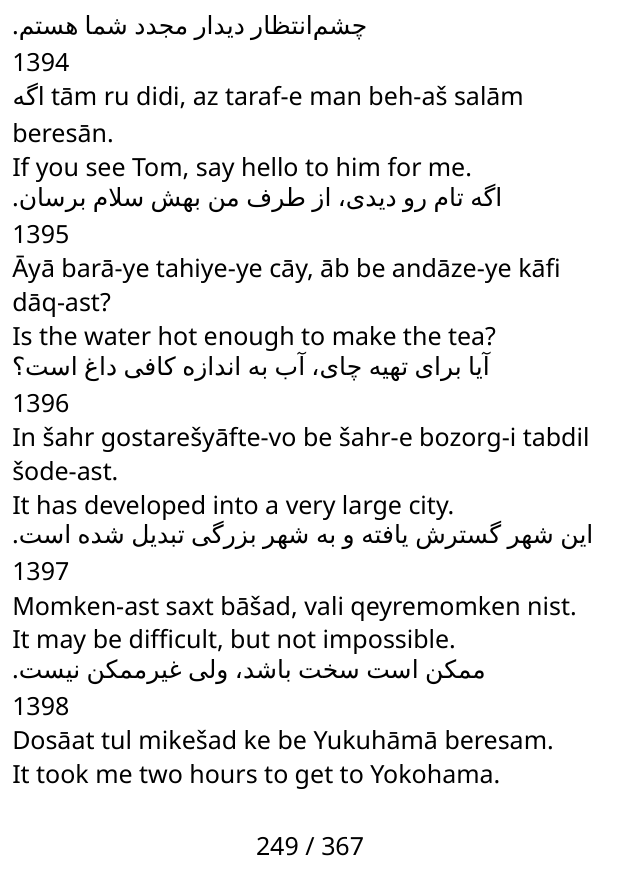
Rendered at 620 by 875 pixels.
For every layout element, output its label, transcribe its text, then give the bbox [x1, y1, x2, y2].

text اگه تام رو دیدی، از طرف من بهش سلام برسان. [12, 184, 607, 216]
text It took me two hours to get to Yokohama. [12, 757, 607, 791]
text 1397 [12, 554, 607, 588]
text چشم‌انتظار دیدار مجدد شما هستم. [12, 12, 607, 44]
text If you see Tom, say hello to him for me. [12, 150, 607, 184]
text این شهر گسترش یافته و به شهر بزرگی تبدیل شده است. [12, 521, 607, 554]
text 1396 [12, 385, 607, 419]
text اگه tām ru didi, az taraf-e man beh-aš salām beresān. [12, 79, 607, 150]
text 1398 [12, 689, 607, 723]
text ممکن است سخت باشد، ولی غیر‌ممکن نیست. [12, 656, 607, 689]
text In šahr gostarešyāfte-vo be šahr-e bozorg-i tabdil šode-ast. [12, 419, 607, 487]
text 1394 [12, 44, 607, 79]
text Momken-ast saxt bāšad, vali qeyremomken nist. [12, 588, 607, 622]
text آیا برای تهیه چای، آب به اندازه کافی داغ است؟ [12, 353, 607, 385]
text 1395 [12, 216, 607, 250]
text Dosāat tul mi‌kešad ke be Yukuhāmā beresam. [12, 723, 607, 757]
text Āyā barā-ye tahiye‌-ye cāy, āb be andāze‌-ye kāfi dāq-ast? [12, 250, 607, 318]
text Is the water hot enough to make the tea? [12, 318, 607, 353]
text It may be difficult, but not impossible. [12, 622, 607, 656]
text It has developed into a very large city. [12, 487, 607, 521]
